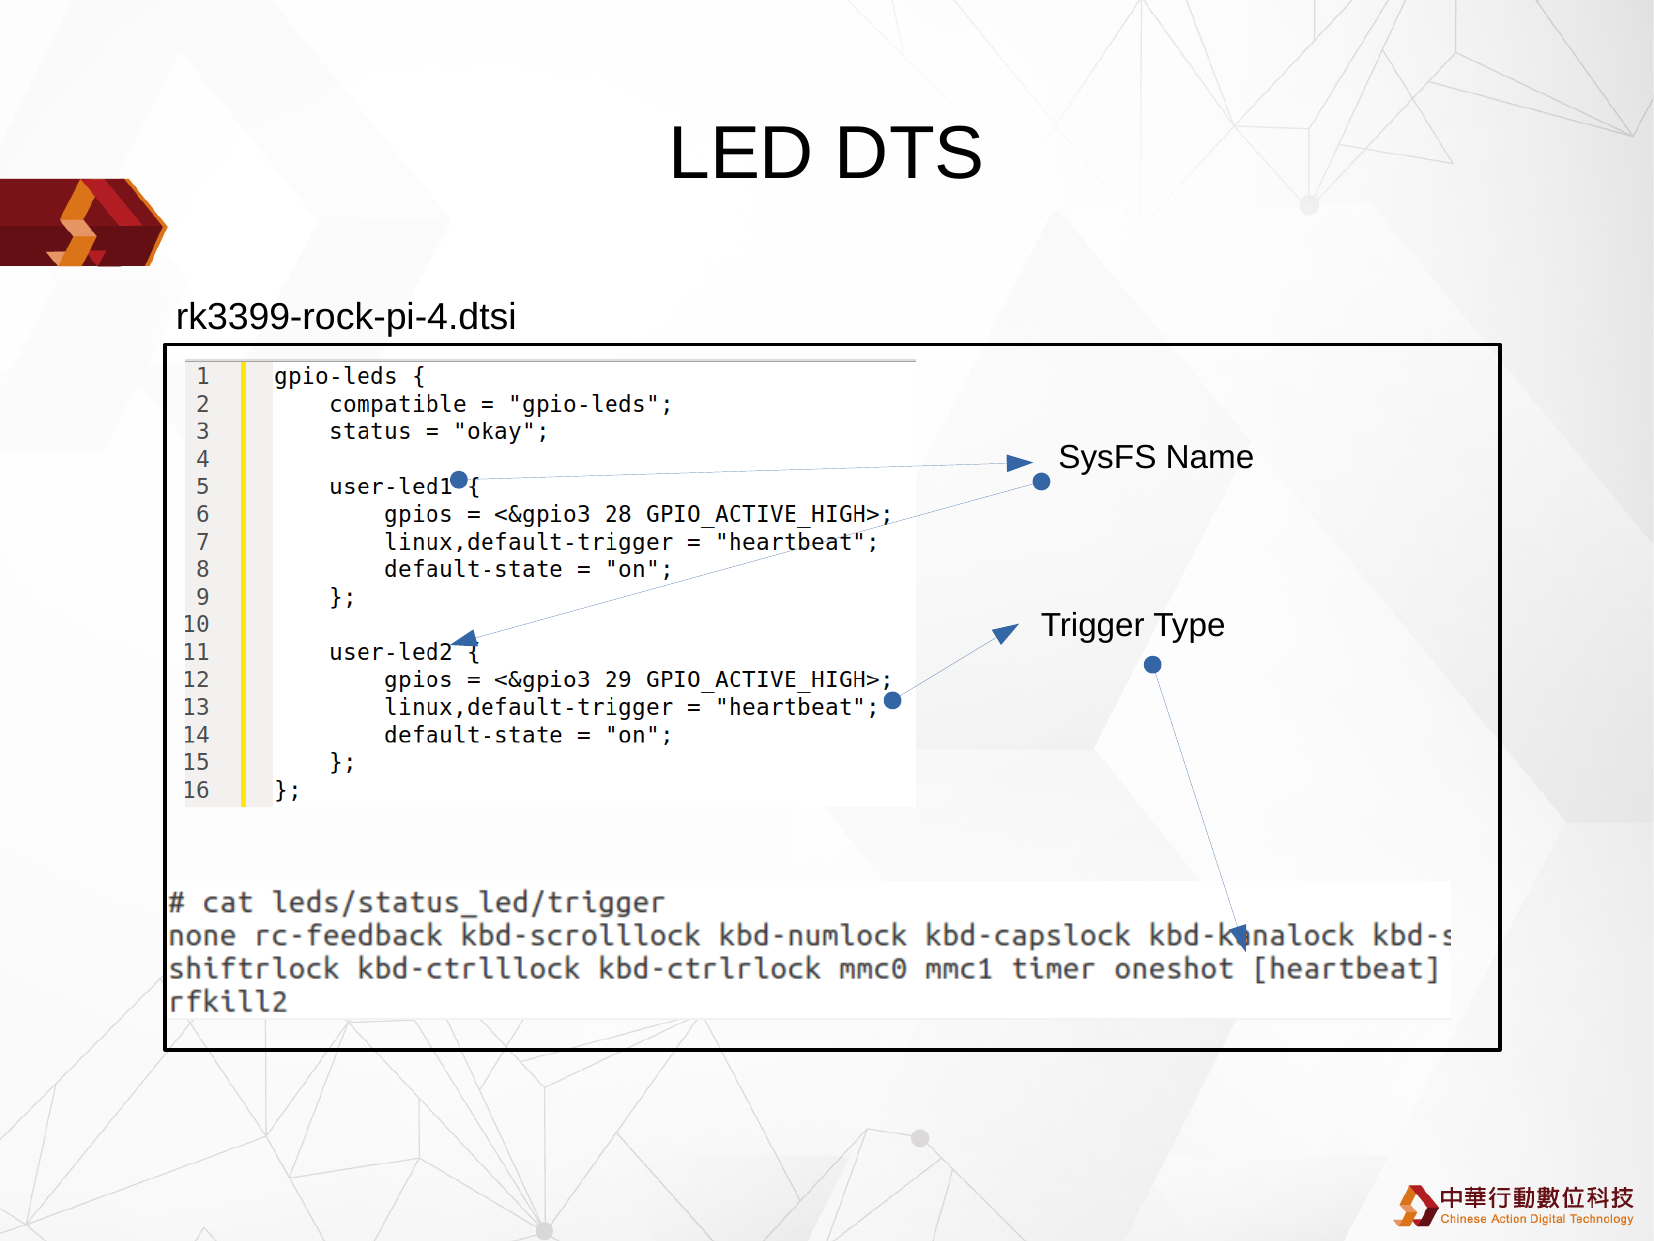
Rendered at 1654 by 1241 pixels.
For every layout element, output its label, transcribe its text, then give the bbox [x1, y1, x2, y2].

title LED DTS [82, 49, 1571, 257]
picture [0, 0, 1654, 1241]
text_box rk3399-rock-pi-4.dtsi [161, 288, 676, 346]
text_box Trigger Type [1026, 599, 1276, 657]
text_box SysFS Name [1043, 430, 1301, 501]
